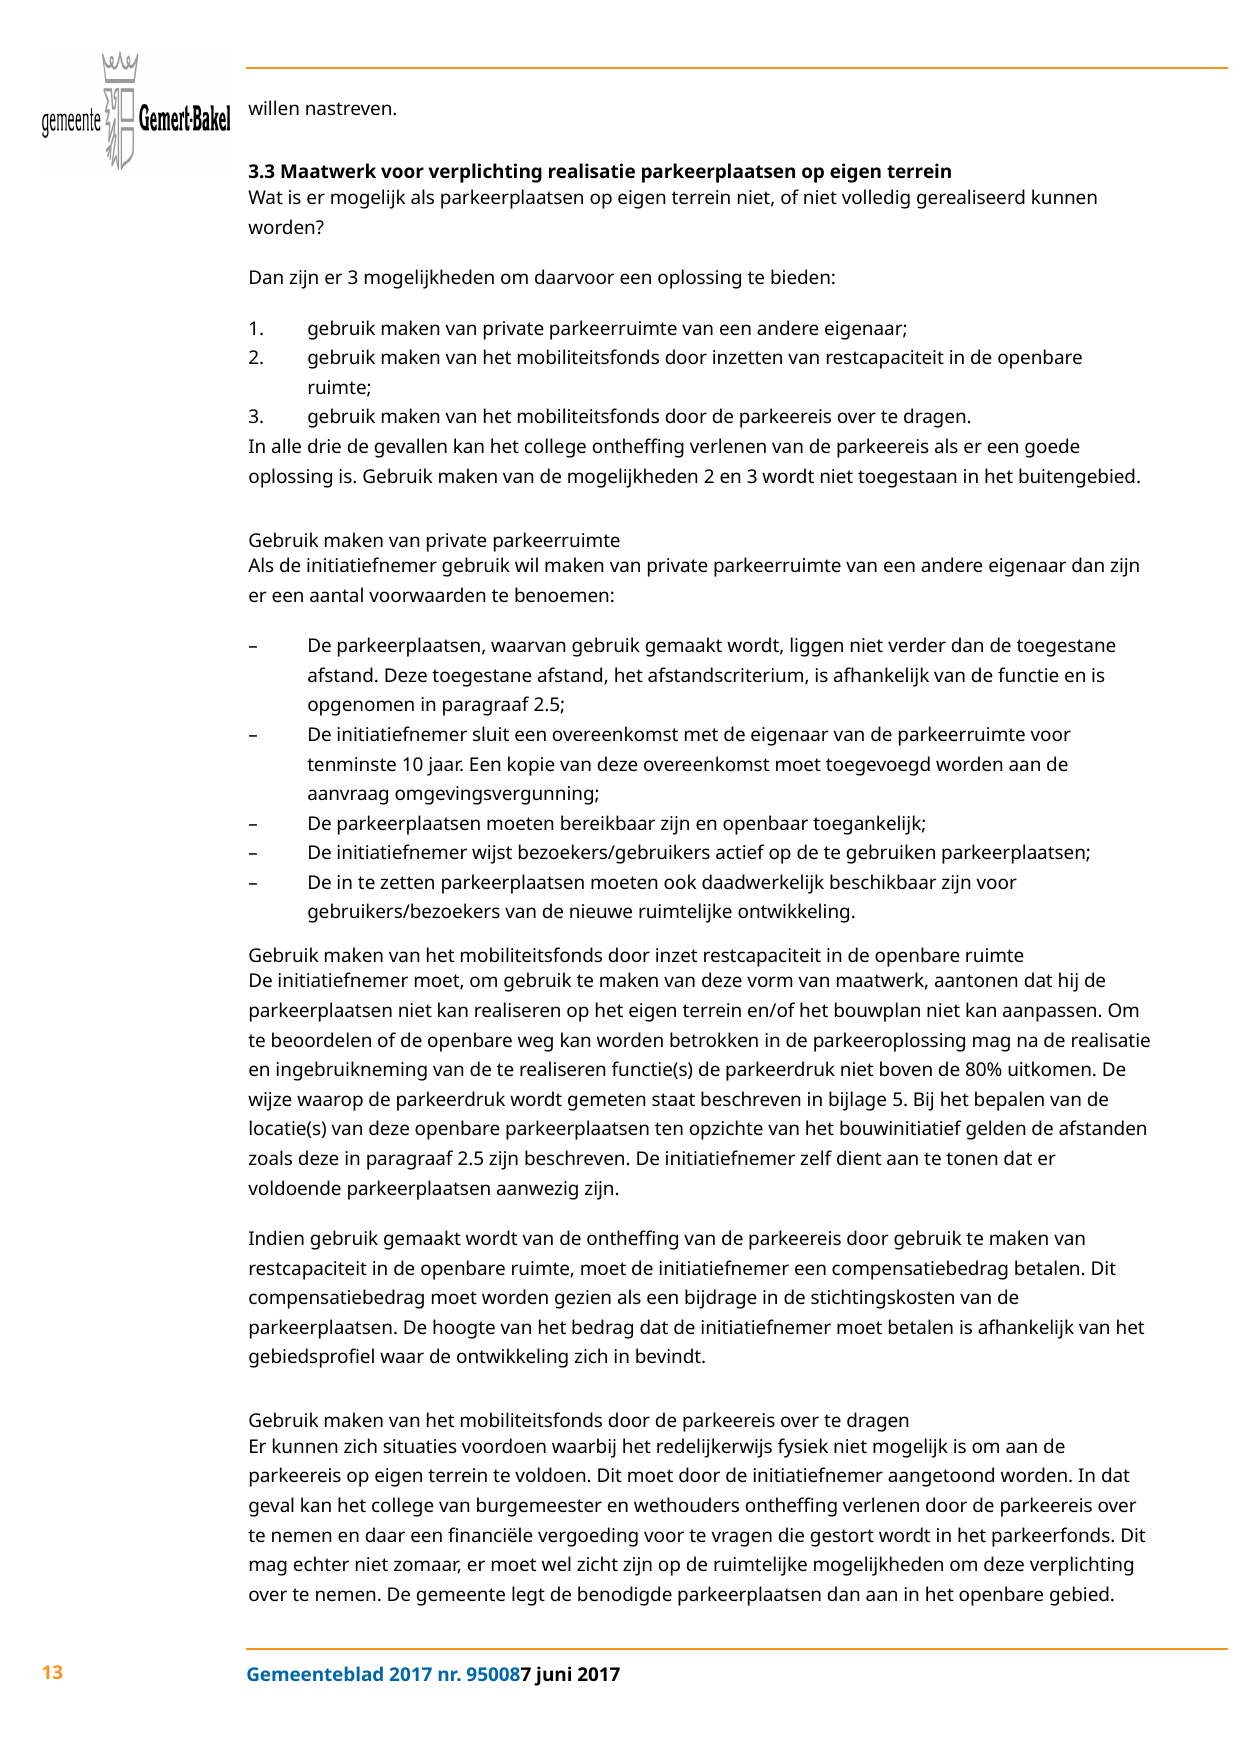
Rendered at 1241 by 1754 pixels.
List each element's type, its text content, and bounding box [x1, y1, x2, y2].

text Dan zijn er 3 mogelijkheden om daarvoor een oplossing te bieden: [248, 264, 1152, 290]
picture [41, 47, 231, 172]
text De initiatiefnemer moet, om gebruik te maken van deze vorm van maatwerk, aantonen dat hij de parkeerplaatsen niet kan realiseren op het eigen terrein en/of het bouwplan niet kan aanpassen. Om te beoordelen of de openbare weg kan worden betrokken in de parkeeroplossing mag na de realisatie en ingebruikneming van de te realiseren functie(s) de parkeerdruk niet boven de 80% uitkomen. De wijze waarop de parkeerdruk wordt gemeten staat beschreven in bijlage 5. Bij het bepalen van de locatie(s) van deze openbare parkeerplaatsen ten opzichte van het bouwinitiatief gelden de afstanden zoals deze in paragraaf 2.5 zijn beschreven. De initiatiefnemer zelf dient aan te tonen dat er voldoende parkeerplaatsen aanwezig zijn. [248, 968, 1152, 1200]
text willen nastreven. [248, 95, 1152, 121]
text Wat is er mogelijk als parkeerplaatsen op eigen terrein niet, of niet volledig gerealiseerd kunnen worden? [248, 184, 1152, 240]
list De initiatiefnemer wijst bezoekers/gebruikers actief op de te gebruiken parkeerplaatsen; [248, 839, 1152, 865]
list De in te zetten parkeerplaatsen moeten ook daadwerkelijk beschikbaar zijn voor gebruikers/bezoekers van de nieuwe ruimtelijke ontwikkeling. [248, 869, 1152, 924]
text 3.3 Maatwerk voor verplichting realisatie parkeerplaatsen op eigen terrein [248, 159, 1152, 184]
list De initiatiefnemer sluit een overeenkomst met de eigenaar van de parkeerruimte voor tenminste 10 jaar. Een kopie van deze overeenkomst moet toegevoegd worden aan de aanvraag omgevingsvergunning; [248, 721, 1152, 806]
text Er kunnen zich situaties voordoen waarbij het redelijkerwijs fysiek niet mogelijk is om aan de parkeereis op eigen terrein te voldoen. Dit moet door de initiatiefnemer aangetoond worden. In dat geval kan het college van burgemeester en wethouders ontheffing verlenen door de parkeereis over te nemen en daar een financiële vergoeding voor te vragen die gestort wordt in het parkeerfonds. Dit mag echter niet zomaar, er moet wel zicht zijn op de ruimtelijke mogelijkheden om deze verplichting over te nemen. De gemeente legt de benodigde parkeerplaatsen dan aan in het openbare gebied. [248, 1433, 1152, 1607]
text In alle drie de gevallen kan het college ontheffing verlenen van de parkeereis als er een goede oplossing is. Gebruik maken van de mogelijkheden 2 en 3 wordt niet toegestaan in het buitengebied. [248, 433, 1152, 488]
list gebruik maken van private parkeerruimte van een andere eigenaar; [248, 315, 1152, 341]
list De parkeerplaatsen moeten bereikbaar zijn en openbaar toegankelijk; [248, 810, 1152, 836]
text Als de initiatiefnemer gebruik wil maken van private parkeerruimte van een andere eigenaar dan zijn er een aantal voorwaarden te benoemen: [248, 552, 1152, 608]
text Gebruik maken van het mobiliteitsfonds door inzet restcapaciteit in de openbare ruimte [248, 942, 1152, 968]
list gebruik maken van het mobiliteitsfonds door inzetten van restcapaciteit in de openbare ruimte; [248, 344, 1152, 400]
text Gebruik maken van private parkeerruimte [248, 527, 1152, 552]
list De parkeerplaatsen, waarvan gebruik gemaakt wordt, liggen niet verder dan de toegestane afstand. Deze toegestane afstand, het afstandscriterium, is afhankelijk van de functie en is opgenomen in paragraaf 2.5; [248, 632, 1152, 717]
text Indien gebruik gemaakt wordt van de ontheffing van de parkeereis door gebruik te maken van restcapaciteit in de openbare ruimte, moet de initiatiefnemer een compensatiebedrag betalen. Dit compensatiebedrag moet worden gezien als een bijdrage in de stichtingskosten van de parkeerplaatsen. De hoogte van het bedrag dat de initiatiefnemer moet betalen is afhankelijk van het gebiedsprofiel waar de ontwikkeling zich in bevindt. [248, 1225, 1152, 1369]
list gebruik maken van het mobiliteitsfonds door de parkeereis over te dragen. [248, 404, 1152, 429]
text Gebruik maken van het mobiliteitsfonds door de parkeereis over te dragen [248, 1407, 1152, 1433]
